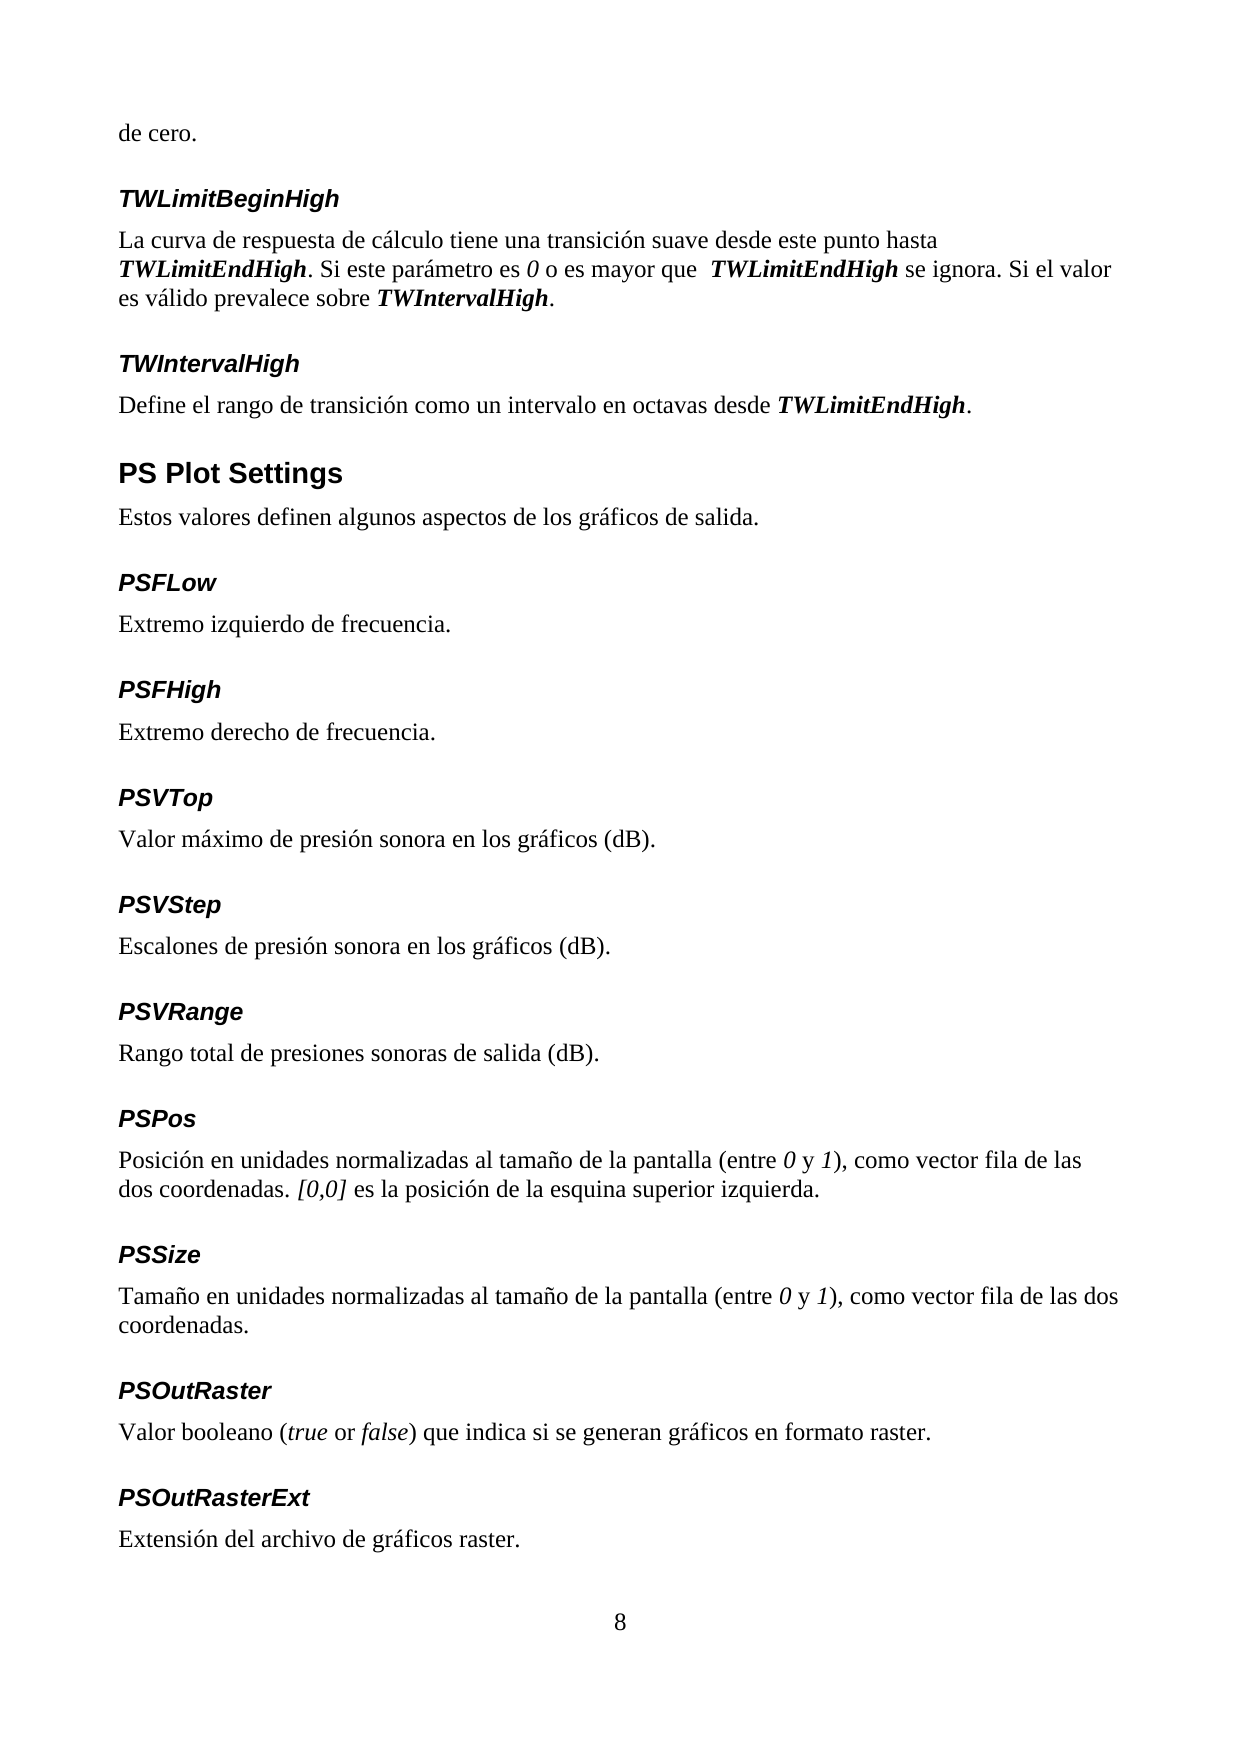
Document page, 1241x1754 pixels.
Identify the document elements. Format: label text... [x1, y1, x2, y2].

text Extremo izquierdo de frecuencia. [118, 609, 1122, 638]
subtitle PSSize [118, 1240, 1122, 1269]
subtitle PSVStep [118, 890, 1122, 918]
text Posición en unidades normalizadas al tamaño de la pantalla (entre 0 y 1), como vector fila de las dos coordenadas. [0,0] es la posición de la esquina superior izquierda. [118, 1145, 1122, 1203]
subtitle TWIntervalHigh [118, 349, 1122, 377]
subtitle PSPos [118, 1104, 1122, 1133]
text Rango total de presiones sonoras de salida (dB). [118, 1038, 1122, 1067]
text Define el rango de transición como un intervalo en octavas desde TWLimitEndHigh. [118, 390, 1122, 419]
subtitle PSOutRaster [118, 1376, 1122, 1405]
subtitle TWLimitBeginHigh [118, 184, 1122, 213]
text Estos valores definen algunos aspectos de los gráficos de salida. [118, 502, 1122, 531]
text Escalones de presión sonora en los gráficos (dB). [118, 931, 1122, 960]
text Extensión del archivo de gráficos raster. [118, 1524, 1122, 1553]
text Tamaño en unidades normalizadas al tamaño de la pantalla (entre 0 y 1), como vector fila de las dos coordenadas. [118, 1281, 1122, 1339]
text Extremo derecho de frecuencia. [118, 717, 1122, 745]
text La curva de respuesta de cálculo tiene una transición suave desde este punto hasta TWLimitEndHigh. Si este parámetro es 0 o es mayor que TWLimitEndHigh se ignora. Si el valor es válido prevalece sobre TWIntervalHigh. [118, 225, 1122, 312]
text Valor máximo de presión sonora en los gráficos (dB). [118, 824, 1122, 852]
text de cero. [118, 118, 1122, 147]
subtitle PS Plot Settings [118, 456, 1122, 490]
subtitle PSFLow [118, 568, 1122, 597]
subtitle PSVRange [118, 997, 1122, 1026]
subtitle PSVTop [118, 783, 1122, 811]
text Valor booleano (true or false) que indica si se generan gráficos en formato raster. [118, 1417, 1122, 1446]
subtitle PSOutRasterExt [118, 1483, 1122, 1512]
subtitle PSFHigh [118, 676, 1122, 704]
